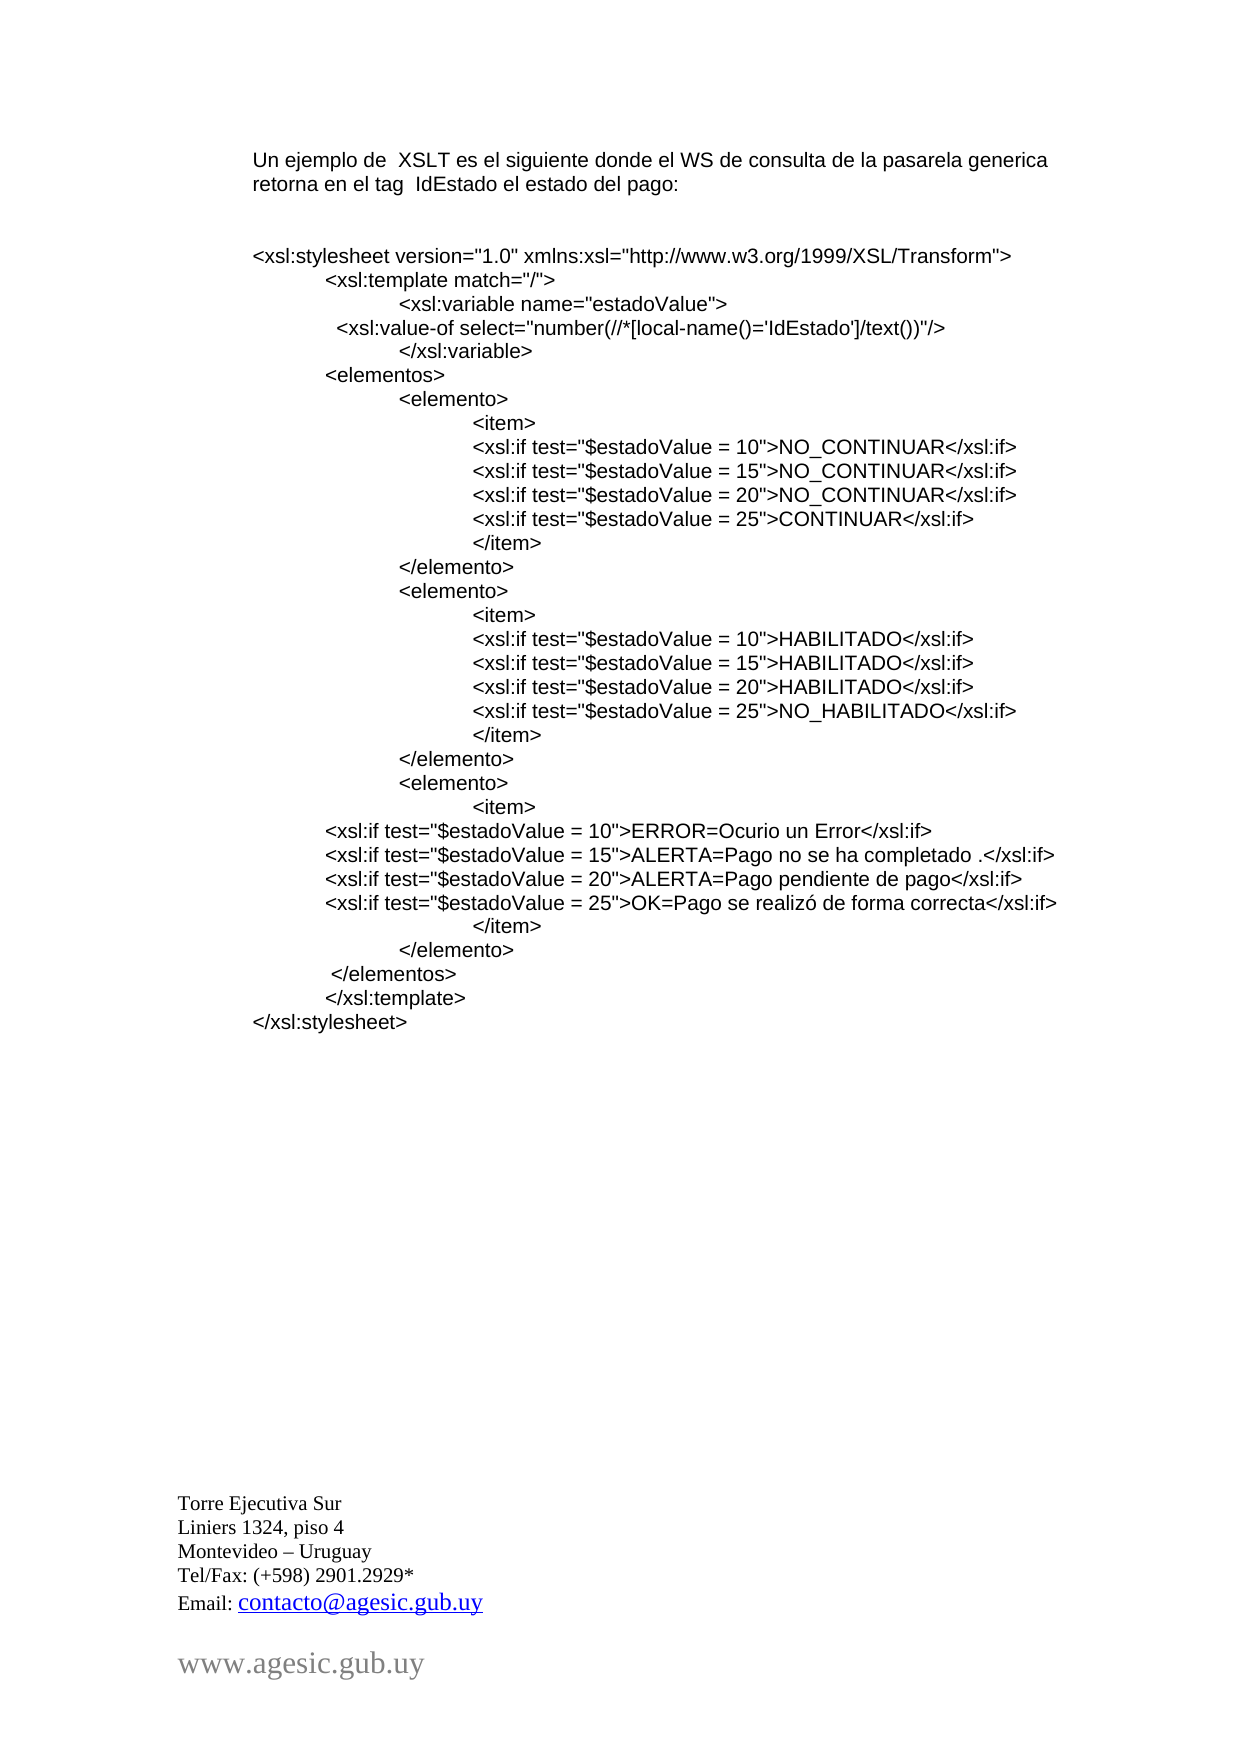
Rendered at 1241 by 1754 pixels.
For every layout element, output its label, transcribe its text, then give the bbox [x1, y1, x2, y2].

list <item> [252, 794, 1063, 818]
list <xsl:if test="$estadoValue = 25">CONTINUAR</xsl:if> [252, 507, 1063, 531]
list <xsl:if test="$estadoValue = 20">NO_CONTINUAR</xsl:if> [252, 483, 1063, 507]
list <xsl:if test="$estadoValue = 15">HABILITADO</xsl:if> [252, 651, 1063, 675]
list <xsl:variable name="estadoValue"> [252, 291, 1063, 315]
list <xsl:if test="$estadoValue = 10">NO_CONTINUAR</xsl:if> [252, 435, 1063, 459]
list <elemento> [252, 771, 1063, 794]
list <xsl:if test="$estadoValue = 20">ALERTA=Pago pendiente de pago</xsl:if> [252, 866, 1063, 890]
list <xsl:if test="$estadoValue = 15">ALERTA=Pago no se ha completado .</xsl:if> [252, 842, 1063, 866]
list <item> [252, 411, 1063, 435]
list <xsl:value-of select="number(//*[local-name()='IdEstado']/text())"/> [252, 315, 1063, 339]
list <xsl:if test="$estadoValue = 10">ERROR=Ocurio un Error</xsl:if> [252, 818, 1063, 842]
list <elemento> [252, 387, 1063, 411]
list <xsl:if test="$estadoValue = 10">HABILITADO</xsl:if> [252, 627, 1063, 651]
list </xsl:template> [252, 986, 1063, 1010]
list Un ejemplo de XSLT es el siguiente donde el WS de consulta de la pasarela generica retorna en el tag IdEstado el estado del pago: [252, 148, 1063, 196]
list <xsl:if test="$estadoValue = 15">NO_CONTINUAR</xsl:if> [252, 459, 1063, 483]
list </xsl:variable> [252, 339, 1063, 363]
list </elemento> [252, 938, 1063, 962]
list <elemento> [252, 579, 1063, 603]
list <xsl:if test="$estadoValue = 25">OK=Pago se realizó de forma correcta</xsl:if> [252, 890, 1063, 914]
list </item> [252, 723, 1063, 747]
list <xsl:if test="$estadoValue = 20">HABILITADO</xsl:if> [252, 675, 1063, 699]
list </item> [252, 914, 1063, 938]
list </xsl:stylesheet> [252, 1010, 1063, 1034]
list <xsl:template match="/"> [252, 267, 1063, 291]
list </elemento> [252, 555, 1063, 579]
list <elementos> [252, 363, 1063, 387]
list <xsl:stylesheet version="1.0" xmlns:xsl="http://www.w3.org/1999/XSL/Transform"> [252, 243, 1063, 267]
list <item> [252, 603, 1063, 627]
list <xsl:if test="$estadoValue = 25">NO_HABILITADO</xsl:if> [252, 699, 1063, 723]
list </elemento> [252, 747, 1063, 771]
list </elementos> [252, 962, 1063, 986]
list </item> [252, 531, 1063, 555]
